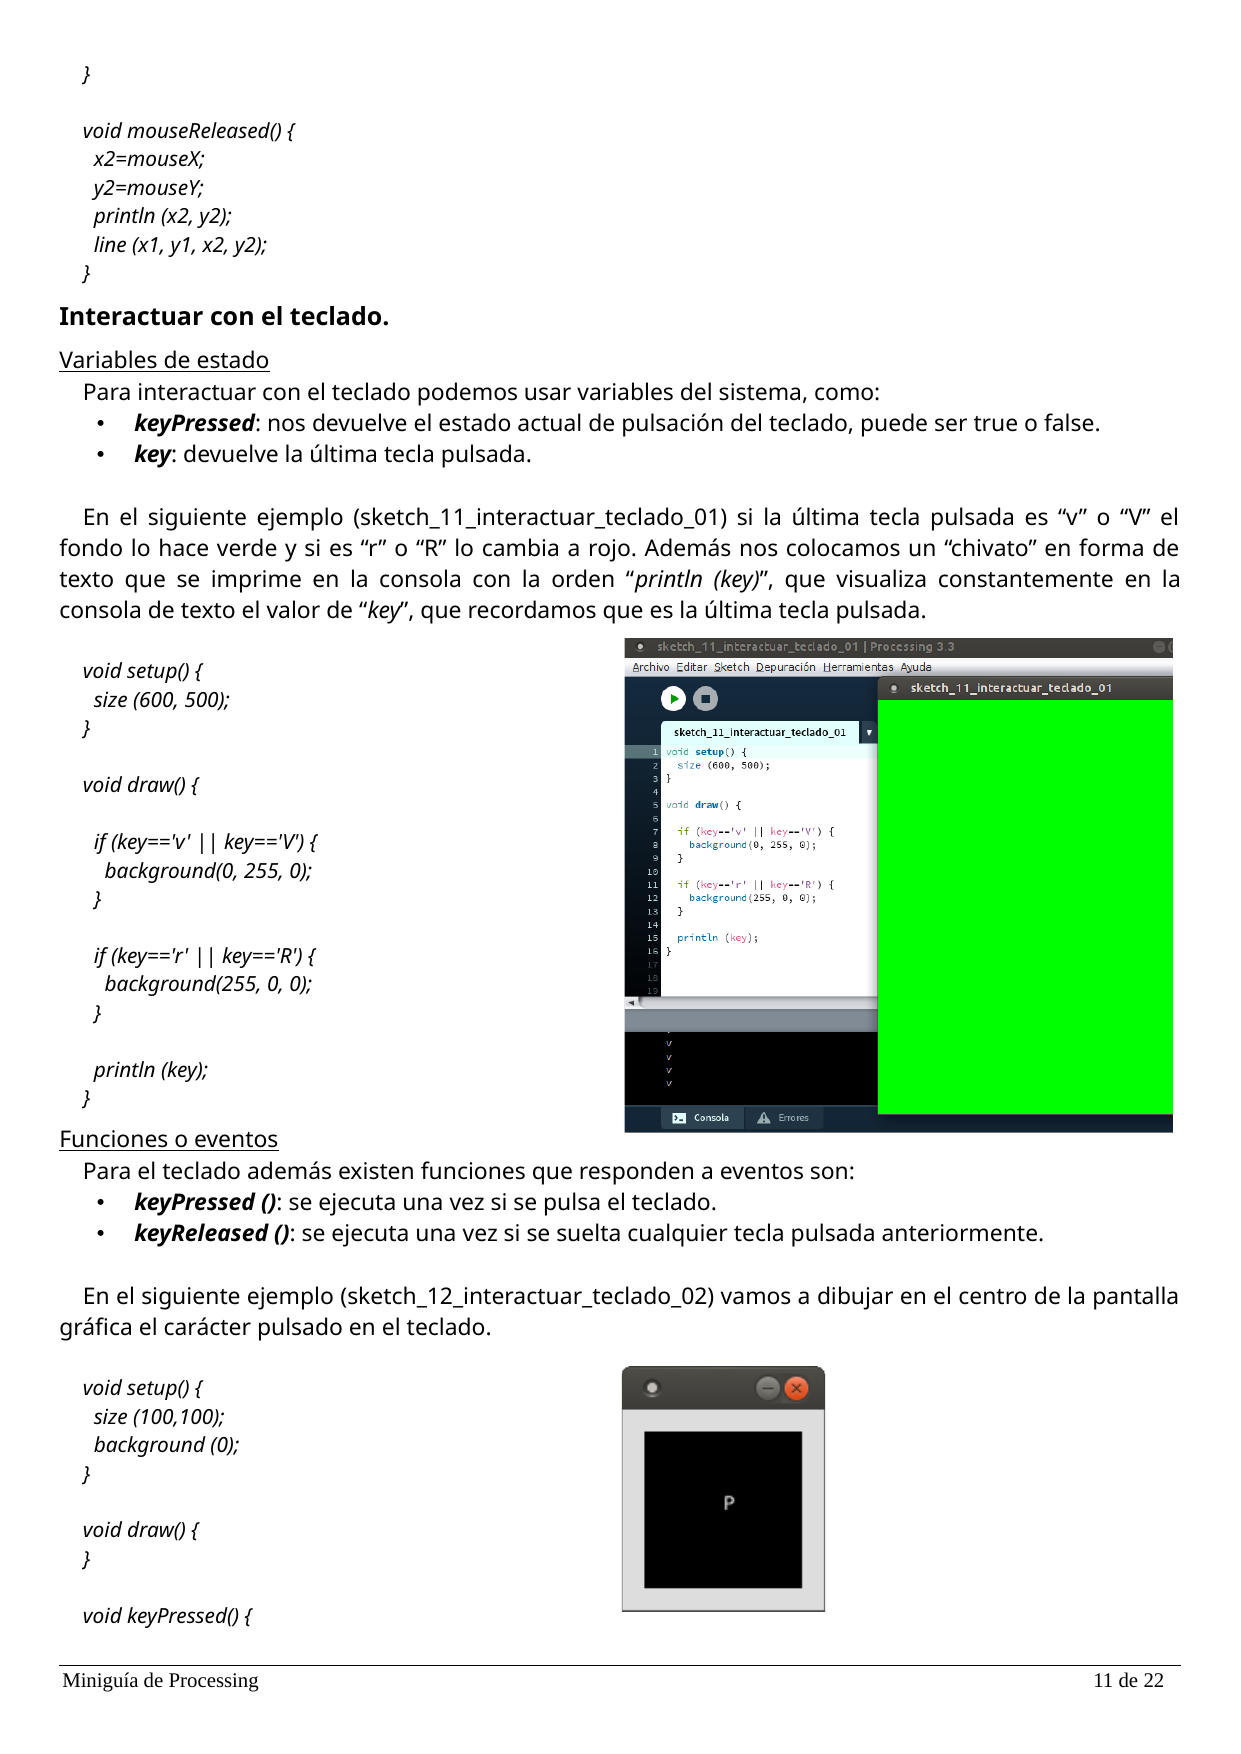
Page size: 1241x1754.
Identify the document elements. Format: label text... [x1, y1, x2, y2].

list keyPressed (): se ejecuta una vez si se pulsa el teclado. [97, 1186, 1181, 1217]
text [826, 1516, 1181, 1544]
text [1173, 884, 1181, 913]
text line (x1, y1, x2, y2); [59, 230, 1181, 258]
text x2=mouseX; [59, 144, 1181, 173]
text En el siguiente ejemplo (sketch_11_interactuar_teclado_01) si la última tecla pulsada es “v” o “V” el fondo lo hace verde y si es “r” o “R” lo cambia a rojo. Además nos colocamos un “chivato” en forma de texto que se imprime en la consola con la orden “println (key)”, que visualiza constantemente en la consola de texto el valor de “key”, que recordamos que es la última tecla pulsada. [59, 500, 1181, 625]
picture [624, 638, 1173, 1133]
text [1173, 998, 1181, 1026]
text println (key); [59, 1055, 624, 1083]
text void setup() { [59, 657, 624, 685]
text println (x2, y2); [59, 201, 1181, 230]
text y2=mouseY; [59, 173, 1181, 201]
list keyPressed: nos devuelve el estado actual de pulsación del teclado, puede ser true o false. [97, 407, 1181, 438]
text } [59, 1459, 621, 1487]
text [826, 1373, 1181, 1402]
text void draw() { [59, 1516, 621, 1544]
text void keyPressed() { [59, 1601, 1181, 1629]
text void setup() { [59, 1373, 621, 1402]
text } [59, 884, 624, 913]
text Para interactuar con el teclado podemos usar variables del sistema, como: [59, 375, 1181, 407]
text En el siguiente ejemplo (sketch_12_interactuar_teclado_02) vamos a dibujar en el centro de la pantalla gráfica el carácter pulsado en el teclado. [59, 1280, 1181, 1342]
text [826, 1402, 1181, 1430]
text } [59, 1083, 624, 1112]
text background(0, 255, 0); [59, 856, 624, 884]
text size (600, 500); [59, 685, 624, 713]
text [826, 1430, 1181, 1459]
text background (0); [59, 1430, 621, 1459]
text background(255, 0, 0); [59, 969, 624, 998]
list key: devuelve la última tecla pulsada. [97, 438, 1181, 469]
list keyReleased (): se ejecuta una vez si se suelta cualquier tecla pulsada anteriormente. [97, 1217, 1181, 1248]
text if (key=='v' || key=='V') { [59, 827, 624, 856]
text if (key=='r' || key=='R') { [59, 941, 624, 969]
text Variables de estado [59, 344, 1181, 375]
text [826, 1544, 1181, 1572]
text [826, 1459, 1181, 1487]
text Para el teclado además existen funciones que responden a eventos son: [59, 1155, 1181, 1186]
text void mouseReleased() { [59, 116, 1181, 144]
text } [59, 258, 1181, 287]
text [1173, 713, 1181, 742]
text } [59, 1544, 621, 1572]
text } [59, 713, 624, 742]
text void draw() { [59, 770, 624, 799]
text size (100,100); [59, 1402, 621, 1430]
text Interactuar con el teclado. [59, 298, 1181, 332]
text [1173, 1083, 1181, 1112]
picture [621, 1366, 826, 1612]
text } [59, 59, 1181, 87]
text } [59, 998, 624, 1026]
text Funciones o eventos [59, 1123, 1181, 1155]
